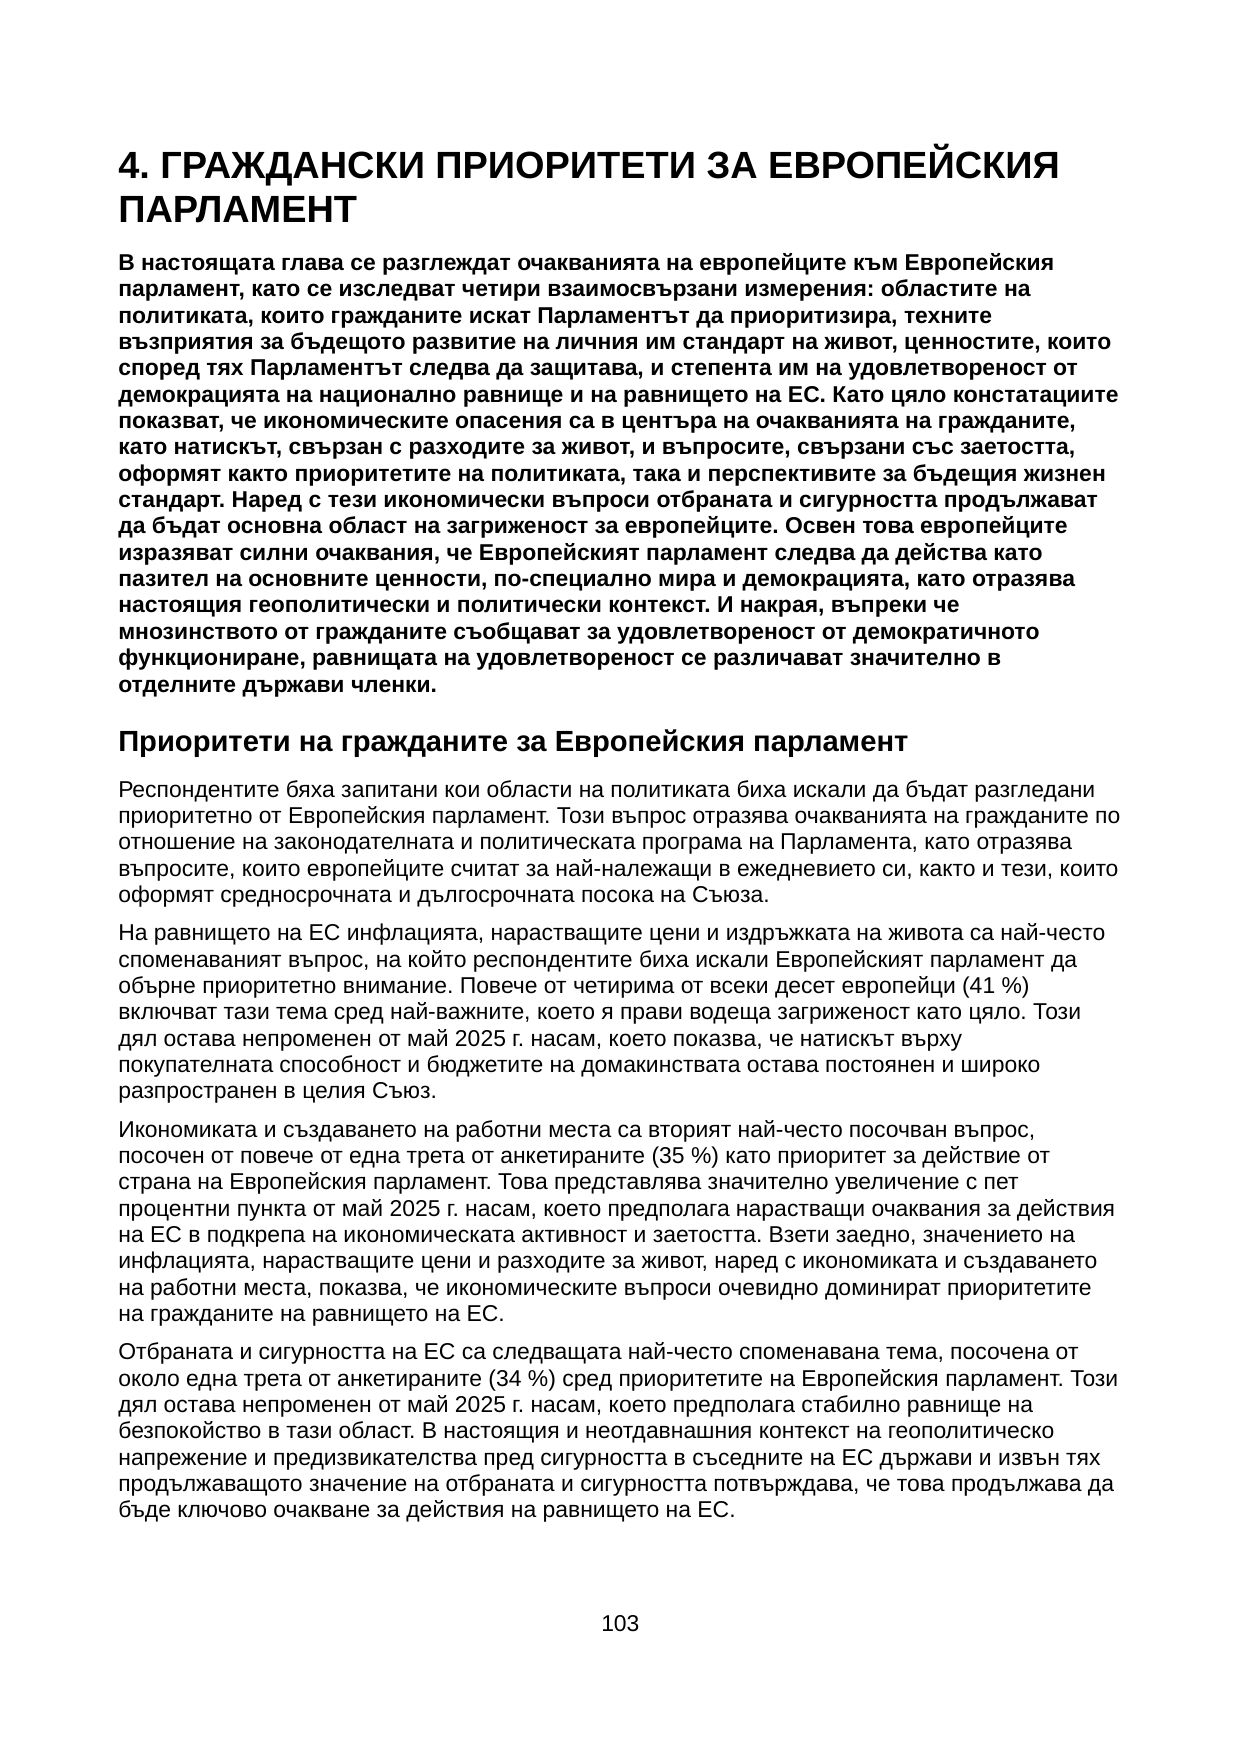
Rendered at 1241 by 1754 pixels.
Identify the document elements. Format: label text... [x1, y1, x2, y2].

text Респондентите бяха запитани кои области на политиката биха искали да бъдат разгледани приоритетно от Европейския парламент. Този въпрос отразява очакванията на гражданите по отношение на законодателната и политическата програма на Парламента, като отразява въпросите, които европейците считат за най-належащи в ежедневието си, както и тези, които оформят средносрочната и дългосрочната посока на Съюза. [118, 776, 1122, 907]
subtitle Приоритети на гражданите за Европейския парламент [118, 724, 1122, 757]
subtitle 4. ГРАЖДАНСКИ ПРИОРИТЕТИ ЗА ЕВРОПЕЙСКИЯ ПАРЛАМЕНТ [118, 143, 1122, 230]
text Икономиката и създаването на работни места са вторият най-често посочван въпрос, посочен от повече от една трета от анкетираните (35 %) като приоритет за действие от страна на Европейския парламент. Това представлява значително увеличение с пет процентни пункта от май 2025 г. насам, което предполага нарастващи очаквания за действия на ЕС в подкрепа на икономическата активност и заетостта. Взети заедно, значението на инфлацията, нарастващите цени и разходите за живот, наред с икономиката и създаването на работни места, показва, че икономическите въпроси очевидно доминират приоритетите на гражданите на равнището на ЕС. [118, 1116, 1122, 1326]
text Отбраната и сигурността на ЕС са следващата най-често споменавана тема, посочена от около една трета от анкетираните (34 %) сред приоритетите на Европейския парламент. Този дял остава непроменен от май 2025 г. насам, което предполага стабилно равнище на безпокойство в тази област. В настоящия и неотдавнашния контекст на геополитическо напрежение и предизвикателства пред сигурността в съседните на ЕС държави и извън тях продължаващото значение на отбраната и сигурността потвърждава, че това продължава да бъде ключово очакване за действия на равнището на ЕС. [118, 1338, 1122, 1523]
text На равнището на ЕС инфлацията, нарастващите цени и издръжката на живота са най-често споменаваният въпрос, на който респондентите биха искали Европейският парламент да обърне приоритетно внимание. Повече от четирима от всеки десет европейци (41 %) включват тази тема сред най-важните, което я прави водеща загриженост като цяло. Този дял остава непроменен от май 2025 г. насам, което показва, че натискът върху покупателната способност и бюджетите на домакинствата остава постоянен и широко разпространен в целия Съюз. [118, 919, 1122, 1104]
text В настоящата глава се разглеждат очакванията на европейците към Европейския парламент, като се изследват четири взаимосвързани измерения: областите на политиката, които гражданите искат Парламентът да приоритизира, техните възприятия за бъдещото развитие на личния им стандарт на живот, ценностите, които според тях Парламентът следва да защитава, и степента им на удовлетвореност от демокрацията на национално равнище и на равнището на ЕС. Като цяло констатациите показват, че икономическите опасения са в центъра на очакванията на гражданите, като натискът, свързан с разходите за живот, и въпросите, свързани със заетостта, оформят както приоритетите на политиката, така и перспективите за бъдещия жизнен стандарт. Наред с тези икономически въпроси отбраната и сигурността продължават да бъдат основна област на загриженост за европейците. Освен това европейците изразяват силни очаквания, че Европейският парламент следва да действа като пазител на основните ценности, по-специално мира и демокрацията, като отразява настоящия геополитически и политически контекст. И накрая, въпреки че мнозинството от гражданите съобщават за удовлетвореност от демократичното функциониране, равнищата на удовлетвореност се различават значително в отделните държави членки. [118, 249, 1122, 697]
